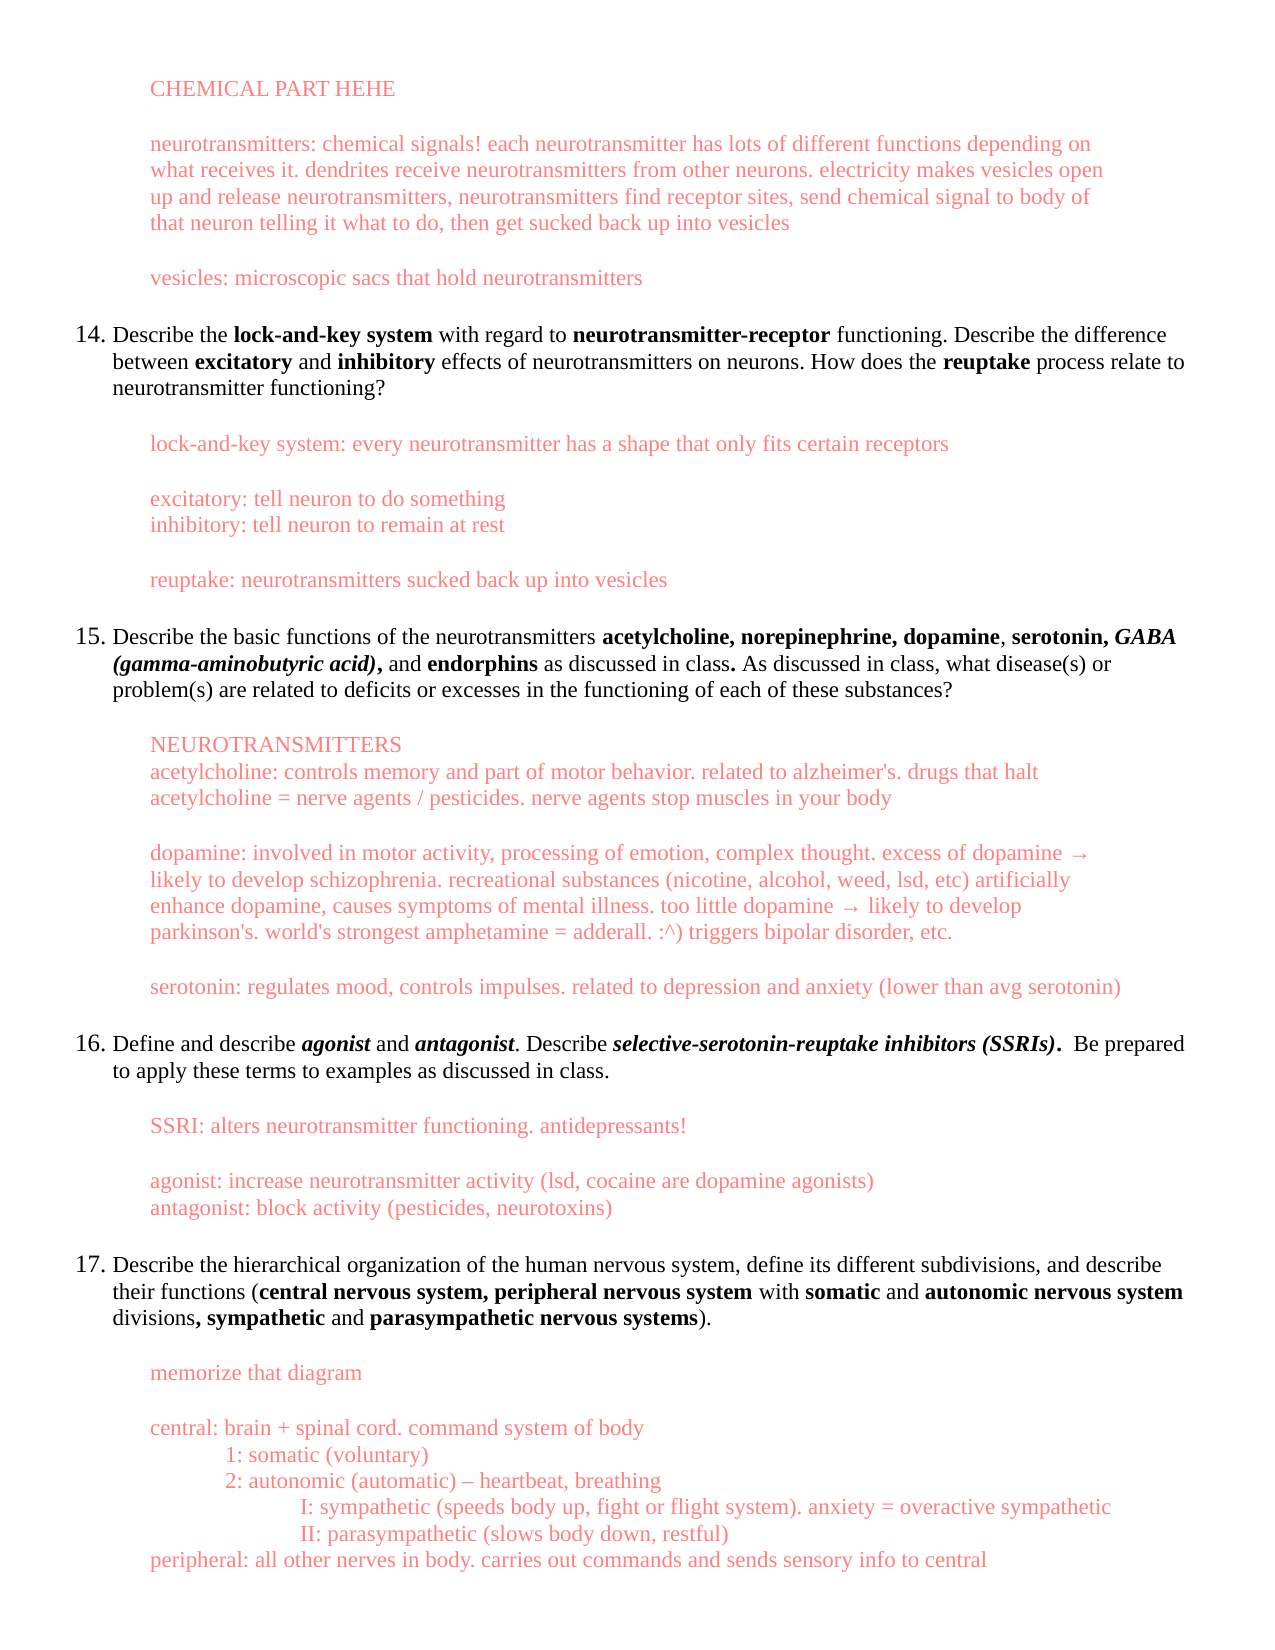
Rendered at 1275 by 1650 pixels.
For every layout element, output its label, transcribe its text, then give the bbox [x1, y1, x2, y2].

list Describe the basic functions of the neurotransmitters acetylcholine, norepinephrine, dopamine, serotonin, GABA (gamma-aminobutyric acid), and endorphins as discussed in class. As discussed in class, what disease(s) or problem(s) are related to deficits or excesses in the functioning of each of these substances? [75, 621, 1200, 703]
text central: brain + spinal cord. command system of body [150, 1414, 1125, 1441]
text agonist: increase neurotransmitter activity (lsd, cocaine are dopamine agonists) [150, 1167, 1125, 1194]
text CHEMICAL PART HEHE [150, 75, 1125, 101]
text reuptake: neurotransmitters sucked back up into vesicles [150, 566, 1125, 592]
text antagonist: block activity (pesticides, neurotoxins) [150, 1194, 1125, 1220]
text peripheral: all other nerves in body. carries out commands and sends sensory info to central [150, 1546, 1125, 1572]
text acetylcholine: controls memory and part of motor behavior. related to alzheimer's. drugs that halt acetylcholine = nerve agents / pesticides. nerve agents stop muscles in your body [150, 758, 1125, 811]
text serotonin: regulates mood, controls impulses. related to depression and anxiety (lower than avg serotonin) [150, 973, 1125, 1000]
text 1: somatic (voluntary) [150, 1441, 1125, 1467]
list Describe the hierarchical organization of the human nervous system, define its different subdivisions, and describe their functions (central nervous system, peripheral nervous system with somatic and autonomic nervous system divisions, sympathetic and parasympathetic nervous systems). [75, 1249, 1200, 1330]
text 2: autonomic (automatic) – heartbeat, breathing [150, 1467, 1125, 1493]
text NEUROTRANSMITTERS [150, 731, 1125, 758]
list Describe the lock-and-key system with regard to neurotransmitter-receptor functioning. Describe the difference between excitatory and inhibitory effects of neurotransmitters on neurons. How does the reuptake process relate to neurotransmitter functioning? [75, 319, 1200, 401]
list Define and describe agonist and antagonist. Describe selective-serotonin-reuptake inhibitors (SSRIs). Be prepared to apply these terms to examples as discussed in class. [75, 1028, 1200, 1084]
text vesicles: microscopic sacs that hold neurotransmitters [150, 264, 1125, 291]
text I: sympathetic (speeds body up, fight or flight system). anxiety = overactive sympathetic [150, 1493, 1125, 1520]
text neurotransmitters: chemical signals! each neurotransmitter has lots of different functions depending on what receives it. dendrites receive neurotransmitters from other neurons. electricity makes vesicles open up and release neurotransmitters, neurotransmitters find receptor sites, send chemical signal to body of that neuron telling it what to do, then get sucked back up into vesicles [150, 130, 1125, 236]
text inhibitory: tell neuron to remain at rest [150, 511, 1125, 537]
text SSRI: alters neurotransmitter functioning. antidepressants! [150, 1112, 1125, 1139]
text lock-and-key system: every neurotransmitter has a shape that only fits certain receptors [150, 429, 1125, 456]
text excitatory: tell neuron to do something [150, 485, 1125, 511]
text II: parasympathetic (slows body down, restful) [150, 1520, 1125, 1546]
text memorize that diagram [150, 1359, 1125, 1386]
text dopamine: involved in motor activity, processing of emotion, complex thought. excess of dopamine → likely to develop schizophrenia. recreational substances (nicotine, alcohol, weed, lsd, etc) artificially enhance dopamine, causes symptoms of mental illness. too little dopamine → likely to develop parkinson's. world's strongest amphetamine = adderall. :^) triggers bipolar disorder, etc. [150, 839, 1125, 945]
